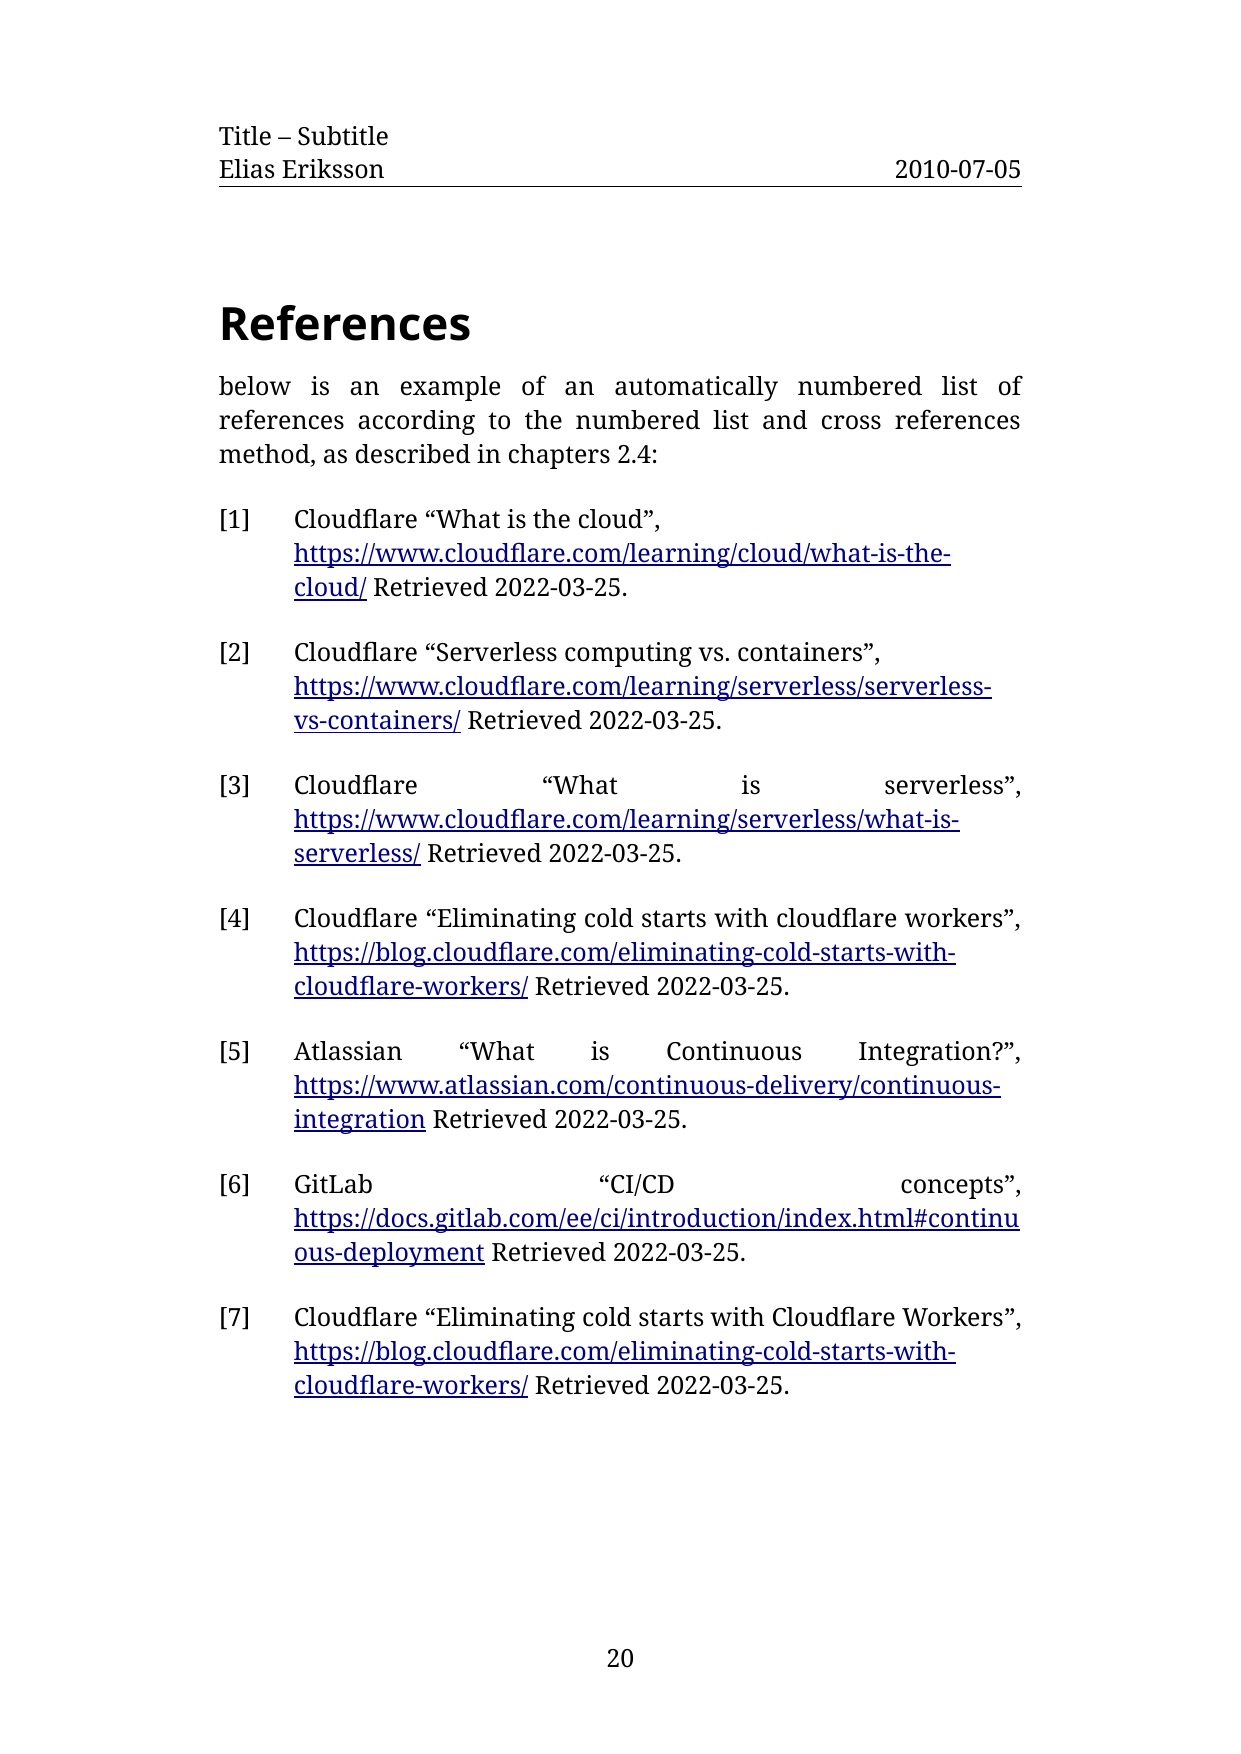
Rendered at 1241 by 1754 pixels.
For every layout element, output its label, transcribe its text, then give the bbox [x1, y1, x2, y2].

list Atlassian “What is Continuous Integration?”, https://www.atlassian.com/continuous-delivery/continuous-integration Retrieved 2022-03-25. [218, 1033, 1022, 1136]
list Cloudflare “What is serverless”, https://www.cloudflare.com/learning/serverless/what-is-serverless/ Retrieved 2022-03-25. [218, 767, 1022, 870]
list Cloudflare “Eliminating cold starts with cloudflare workers”, https://blog.cloudflare.com/eliminating-cold-starts-with-cloudflare-workers/ Retrieved 2022-03-25. [218, 900, 1022, 1003]
list Cloudflare “Serverless computing vs. containers”, https://www.cloudflare.com/learning/serverless/serverless-vs-containers/ Retrieved 2022-03-25. [218, 634, 1022, 737]
subtitle References [218, 291, 1022, 353]
list GitLab “CI/CD concepts”, https://docs.gitlab.com/ee/ci/introduction/index.html#continuous-deployment Retrieved 2022-03-25. [218, 1166, 1022, 1268]
list Cloudflare “What is the cloud”, https://www.cloudflare.com/learning/cloud/what-is-the-cloud/ Retrieved 2022-03-25. [218, 502, 1022, 604]
text below is an example of an automatically numbered list of references according to the numbered list and cross references method, as described in chapters 2.4: [218, 369, 1022, 471]
list Cloudflare “Eliminating cold starts with Cloudflare Workers”, https://blog.cloudflare.com/eliminating-cold-starts-with-cloudflare-workers/ Retrieved 2022-03-25. [218, 1299, 1022, 1401]
